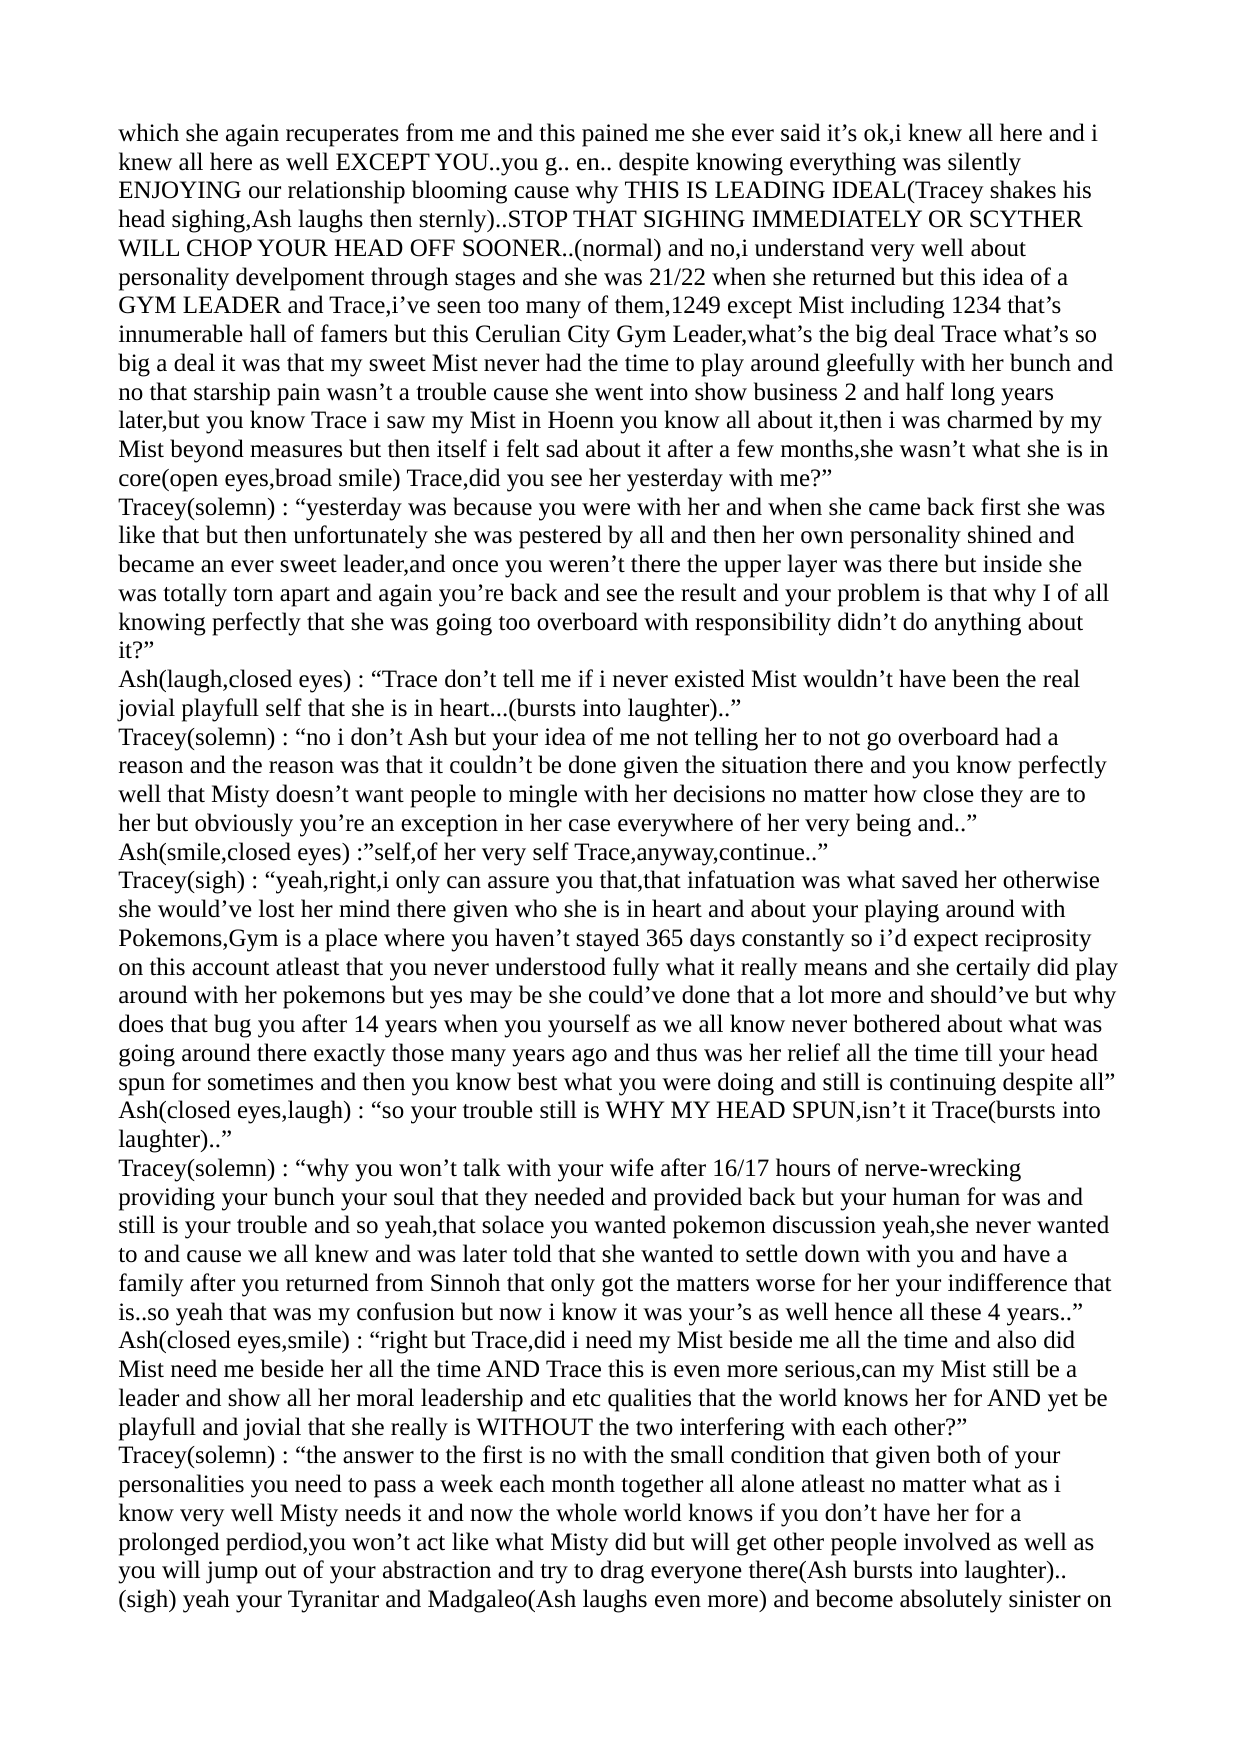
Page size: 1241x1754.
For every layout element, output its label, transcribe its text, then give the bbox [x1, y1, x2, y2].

text Tracey(solemn) : “no i don’t Ash but your idea of me not telling her to not go overboard had a reason and the reason was that it couldn’t be done given the situation there and you know perfectly well that Misty doesn’t want people to mingle with her decisions no matter how close they are to her but obviously you’re an exception in her case everywhere of her very being and..” [118, 722, 1122, 837]
text Ash(laugh,closed eyes) : “Trace don’t tell me if i never existed Mist wouldn’t have been the real jovial playfull self that she is in heart...(bursts into laughter)..” [118, 664, 1122, 722]
text Tracey(solemn) : “the answer to the first is no with the small condition that given both of your personalities you need to pass a week each month together all alone atleast no matter what as i know very well Misty needs it and now the whole world knows if you don’t have her for a prolonged perdiod,you won’t act like what Misty did but will get other people involved as well as you will jump out of your abstraction and try to drag everyone there(Ash bursts into laughter)..(sigh) yeah your Tyranitar and Madgaleo(Ash laughs even more) and become absolutely sinister on [118, 1441, 1122, 1613]
text Ash(closed eyes,laugh) : “so your trouble still is WHY MY HEAD SPUN,isn’t it Trace(bursts into laughter)..” [118, 1096, 1122, 1153]
text Ash(closed eyes,smile) : “right but Trace,did i need my Mist beside me all the time and also did Mist need me beside her all the time AND Trace this is even more serious,can my Mist still be a leader and show all her moral leadership and etc qualities that the world knows her for AND yet be playfull and jovial that she really is WITHOUT the two interfering with each other?” [118, 1326, 1122, 1441]
text which she again recuperates from me and this pained me she ever said it’s ok,i knew all here and i knew all here as well EXCEPT YOU..you g.. en.. despite knowing everything was silently ENJOYING our relationship blooming cause why THIS IS LEADING IDEAL(Tracey shakes his head sighing,Ash laughs then sternly)..STOP THAT SIGHING IMMEDIATELY OR SCYTHER WILL CHOP YOUR HEAD OFF SOONER..(normal) and no,i understand very well about personality develpoment through stages and she was 21/22 when she returned but this idea of a GYM LEADER and Trace,i’ve seen too many of them,1249 except Mist including 1234 that’s innumerable hall of famers but this Cerulian City Gym Leader,what’s the big deal Trace what’s so big a deal it was that my sweet Mist never had the time to play around gleefully with her bunch and no that starship pain wasn’t a trouble cause she went into show business 2 and half long years later,but you know Trace i saw my Mist in Hoenn you know all about it,then i was charmed by my Mist beyond measures but then itself i felt sad about it after a few months,she wasn’t what she is in core(open eyes,broad smile) Trace,did you see her yesterday with me?” [118, 118, 1122, 492]
text Tracey(solemn) : “yesterday was because you were with her and when she came back first she was like that but then unfortunately she was pestered by all and then her own personality shined and became an ever sweet leader,and once you weren’t there the upper layer was there but inside she was totally torn apart and again you’re back and see the result and your problem is that why I of all knowing perfectly that she was going too overboard with responsibility didn’t do anything about it?” [118, 492, 1122, 664]
text Tracey(sigh) : “yeah,right,i only can assure you that,that infatuation was what saved her otherwise she would’ve lost her mind there given who she is in heart and about your playing around with Pokemons,Gym is a place where you haven’t stayed 365 days constantly so i’d expect reciprosity on this account atleast that you never understood fully what it really means and she certaily did play around with her pokemons but yes may be she could’ve done that a lot more and should’ve but why does that bug you after 14 years when you yourself as we all know never bothered about what was going around there exactly those many years ago and thus was her relief all the time till your head spun for sometimes and then you know best what you were doing and still is continuing despite all” [118, 866, 1122, 1096]
text Ash(smile,closed eyes) :”self,of her very self Trace,anyway,continue..” [118, 837, 1122, 866]
text Tracey(solemn) : “why you won’t talk with your wife after 16/17 hours of nerve-wrecking providing your bunch your soul that they needed and provided back but your human for was and still is your trouble and so yeah,that solace you wanted pokemon discussion yeah,she never wanted to and cause we all knew and was later told that she wanted to settle down with you and have a family after you returned from Sinnoh that only got the matters worse for her your indifference that is..so yeah that was my confusion but now i know it was your’s as well hence all these 4 years..” [118, 1153, 1122, 1326]
